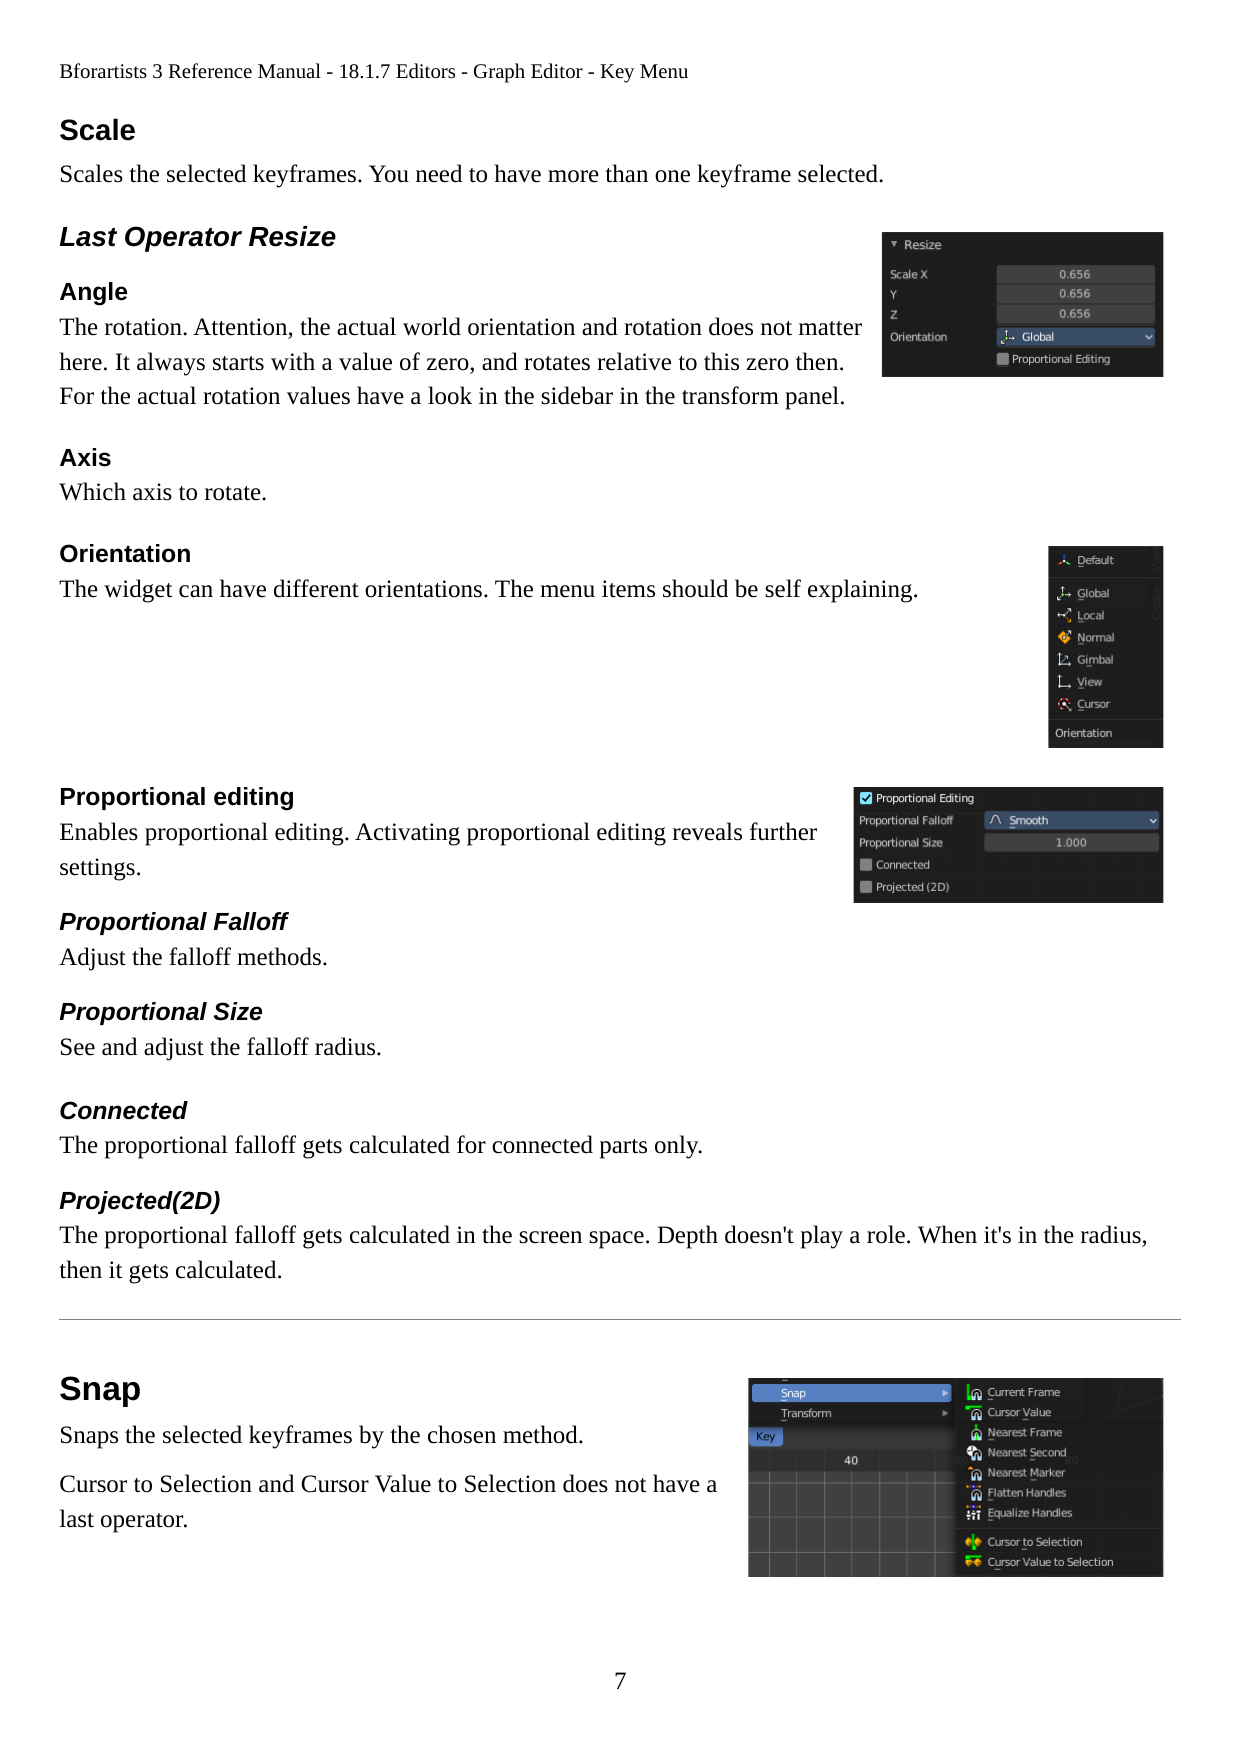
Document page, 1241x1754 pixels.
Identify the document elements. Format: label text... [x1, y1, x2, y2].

subtitle Projected(2D) [59, 1186, 1181, 1214]
text The rotation. Attention, the actual world orientation and rotation does not matter here. It always starts with a value of zero, and rotates relative to this zero then. For the actual rotation values have a look in the sidebar in the transform panel. [59, 312, 1181, 410]
picture [881, 232, 1164, 377]
text The proportional falloff gets calculated in the screen space. Depth doesn't play a role. When it's in the radius, then it gets calculated. [59, 1221, 1181, 1284]
subtitle [1164, 277, 1181, 306]
subtitle Proportional Size [59, 997, 1181, 1026]
subtitle Snap [59, 1369, 1181, 1408]
subtitle Scale [59, 113, 1181, 146]
subtitle Proportional editing [59, 782, 1181, 811]
picture [1048, 546, 1164, 748]
text Enables proportional editing. Activating proportional editing reveals further settings. [59, 817, 853, 881]
subtitle Orientation [59, 539, 1181, 567]
text See and adjust the falloff radius. [59, 1032, 1181, 1061]
subtitle Axis [59, 443, 1181, 471]
subtitle Proportional Falloff [59, 907, 1181, 936]
text Scales the selected keyframes. You need to have more than one keyframe selected. [59, 159, 1181, 188]
text The proportional falloff gets calculated for connected parts only. [59, 1131, 1181, 1159]
text Adjust the falloff methods. [59, 942, 1181, 971]
text Which axis to rotate. [59, 477, 1181, 506]
subtitle Last Operator Resize [59, 220, 1181, 252]
text The widget can have different orientations. The menu items should be self explaining. [59, 574, 1048, 602]
text Snaps the selected keyframes by the chosen method. [59, 1420, 748, 1449]
picture [748, 1378, 1164, 1577]
text Cursor to Selection and Cursor Value to Selection does not have a last operator. [59, 1469, 748, 1533]
subtitle Connected [59, 1096, 1181, 1124]
picture [853, 787, 1164, 903]
subtitle Angle [59, 277, 881, 306]
